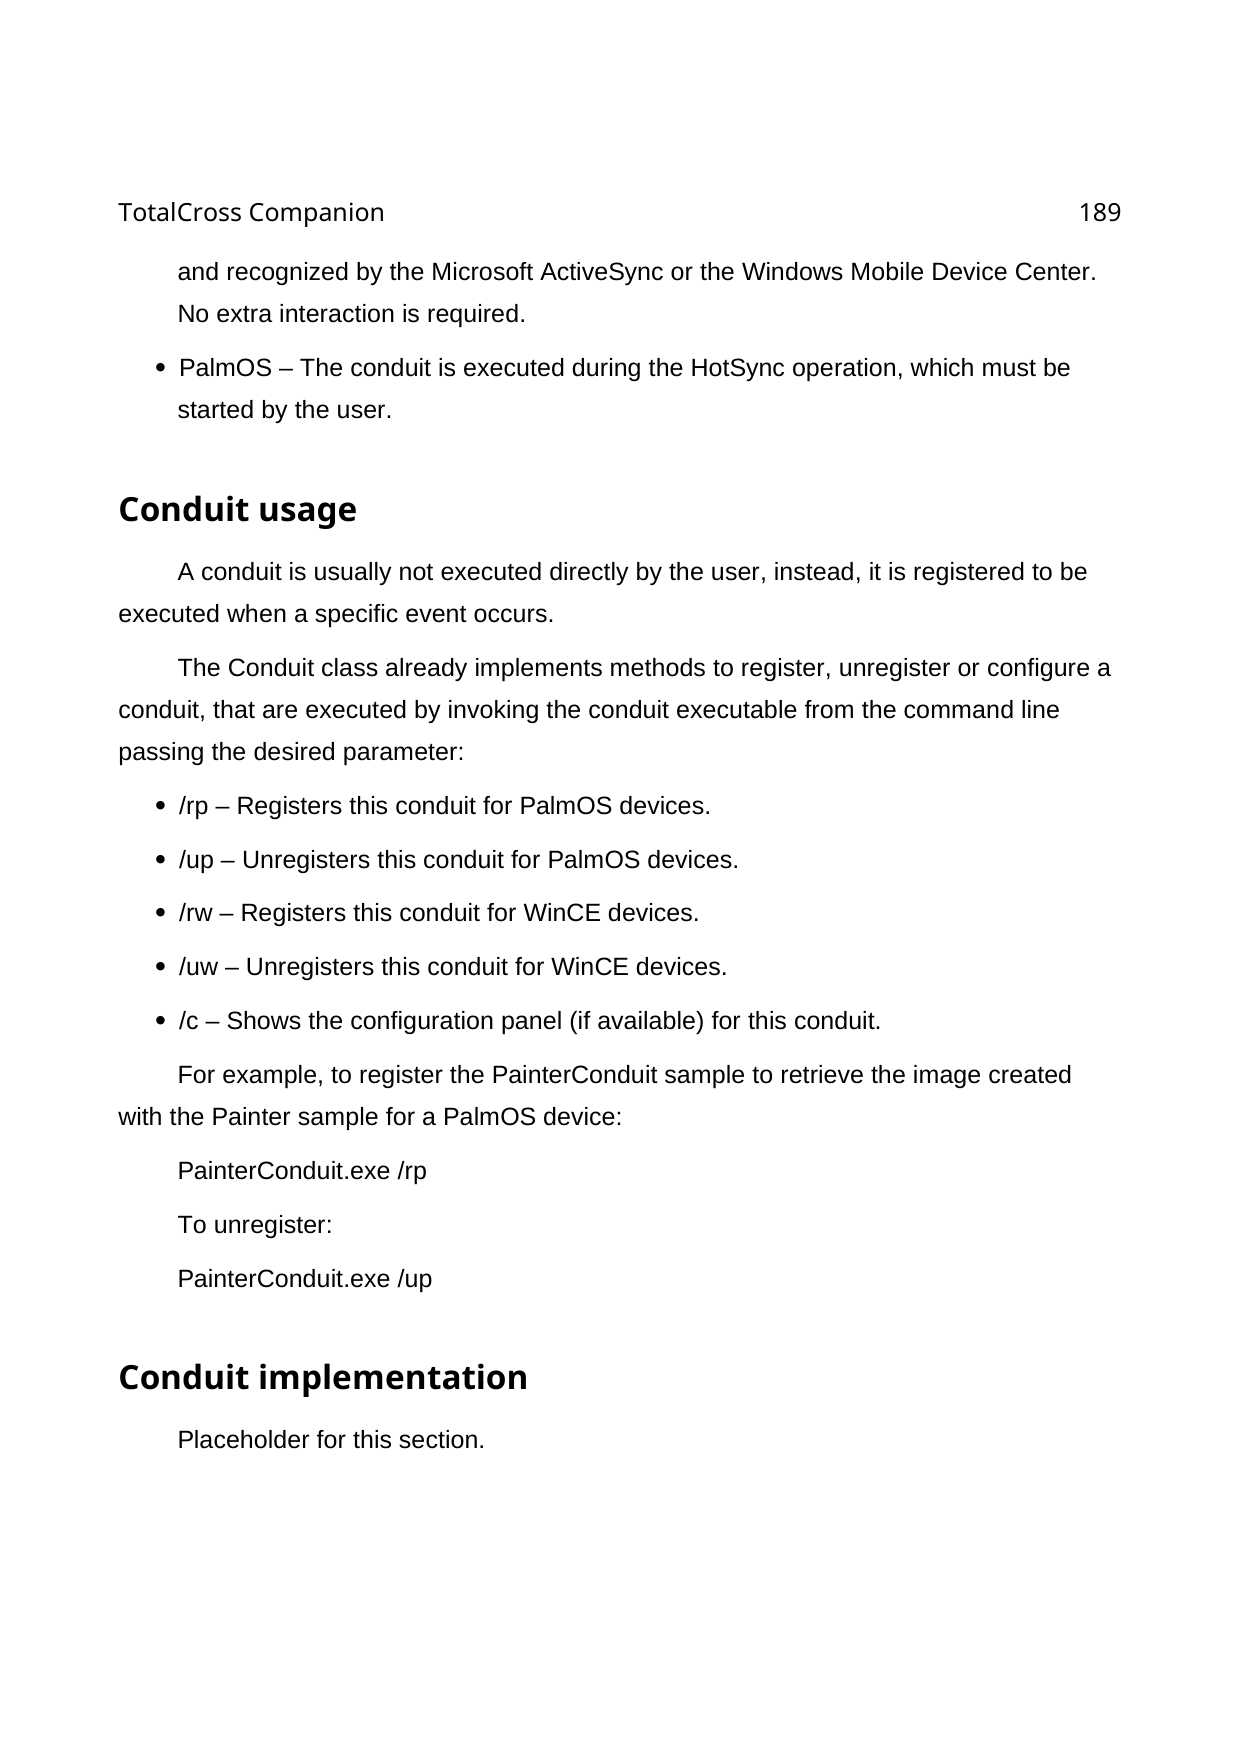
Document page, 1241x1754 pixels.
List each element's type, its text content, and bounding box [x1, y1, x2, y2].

list /rp – Registers this conduit for PalmOS devices. [156, 792, 1122, 820]
subtitle Conduit usage [118, 485, 1122, 531]
list /c – Shows the configuration panel (if available) for this conduit. [156, 1007, 1122, 1035]
text The Conduit class already implements methods to register, unregister or configure a conduit, that are executed by invoking the conduit executable from the command line passing the desired parameter: [118, 654, 1122, 766]
text For example, to register the PainterConduit sample to retrieve the image created with the Painter sample for a PalmOS device: [118, 1061, 1122, 1131]
text PainterConduit.exe /up [118, 1264, 1122, 1292]
text A conduit is usually not executed directly by the user, instead, it is registered to be executed when a specific event occurs. [118, 558, 1122, 628]
list /uw – Unregisters this conduit for WinCE devices. [156, 953, 1122, 981]
text Placeholder for this section. [118, 1426, 1122, 1454]
text To unregister: [118, 1211, 1122, 1239]
subtitle Conduit implementation [118, 1354, 1122, 1400]
list and recognized by the Microsoft ActiveSync or the Windows Mobile Device Center. No extra interaction is required. [156, 258, 1122, 328]
text PainterConduit.exe /rp [118, 1157, 1122, 1185]
list /up – Unregisters this conduit for PalmOS devices. [156, 846, 1122, 873]
list PalmOS – The conduit is executed during the HotSync operation, which must be started by the user. [156, 354, 1122, 424]
list /rw – Registers this conduit for WinCE devices. [156, 899, 1122, 927]
